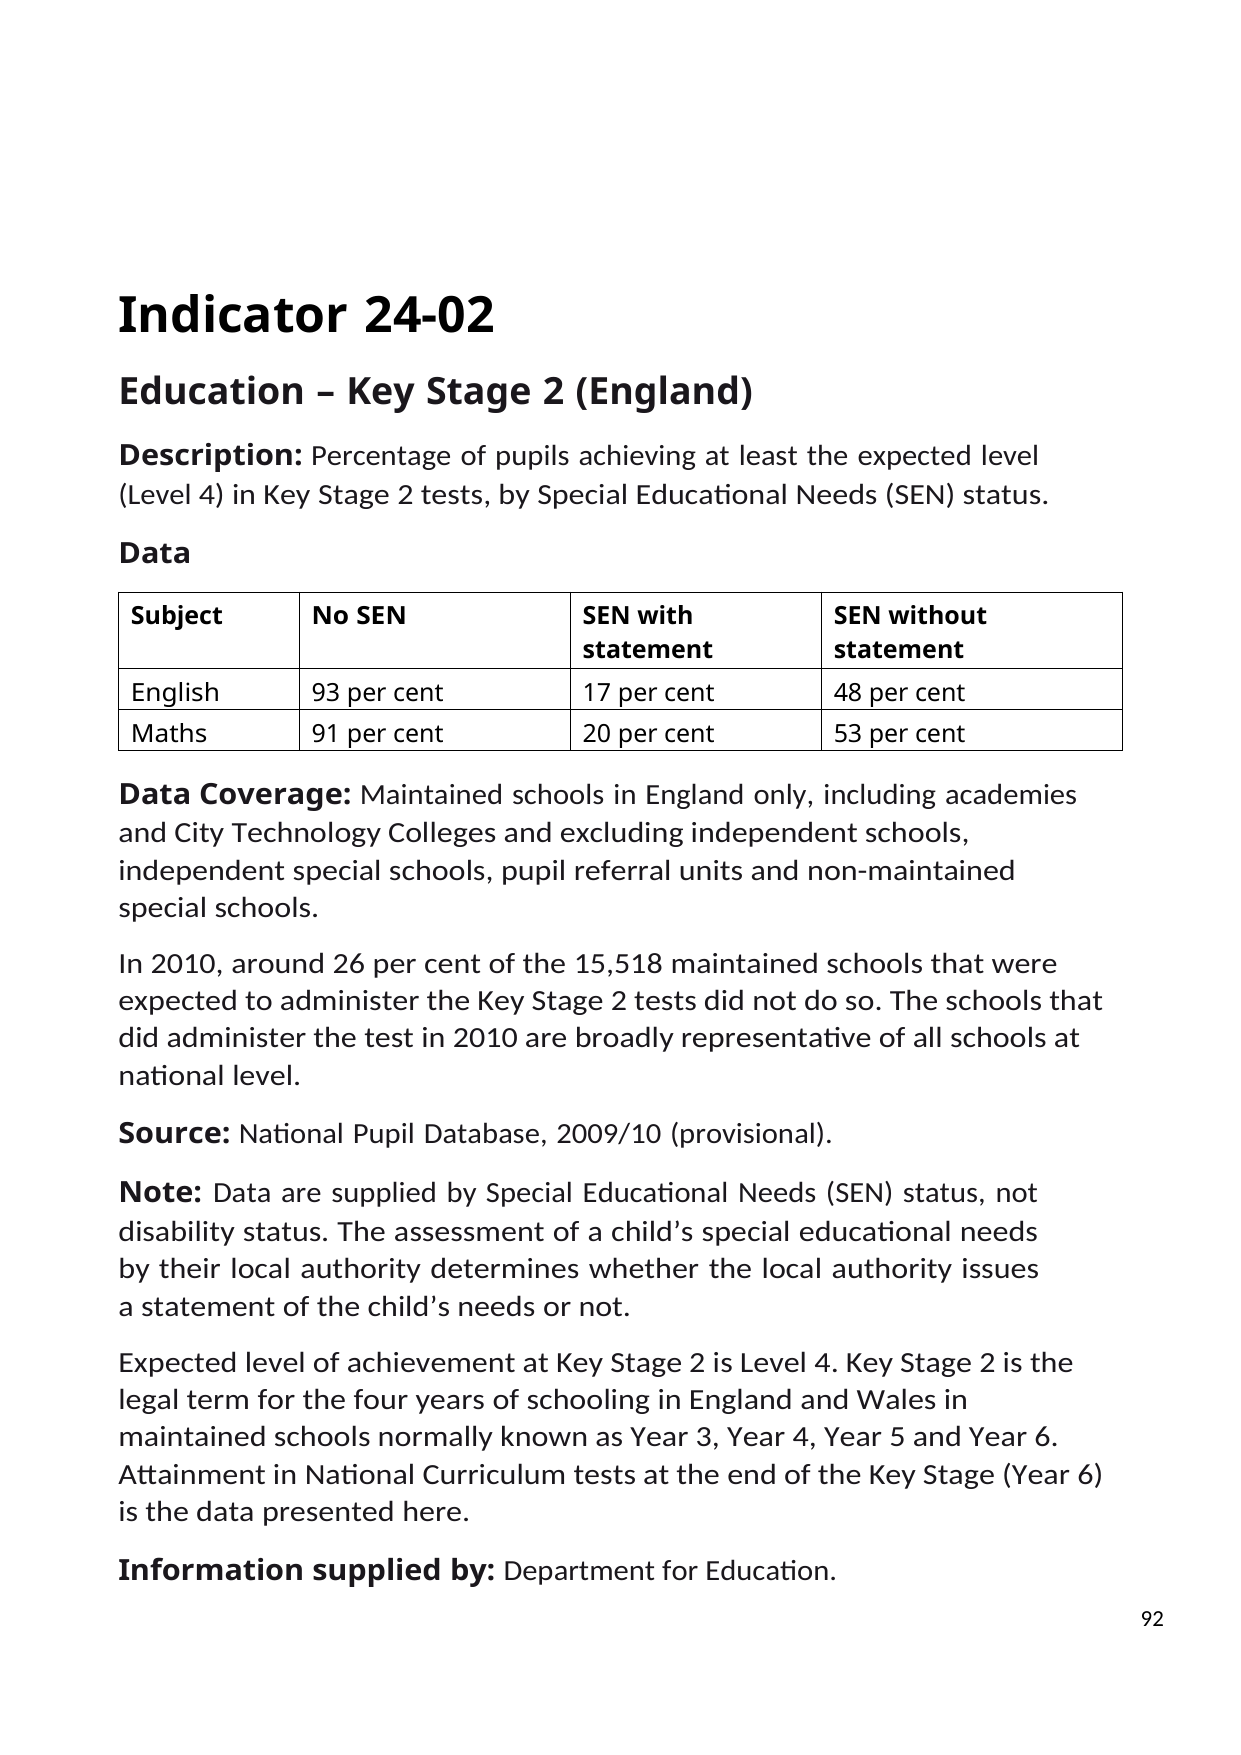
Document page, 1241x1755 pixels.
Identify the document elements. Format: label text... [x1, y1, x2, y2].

table_cell English [119, 669, 299, 709]
subtitle Education – Key Stage 2 (England) [118, 364, 1163, 416]
table_cell 53 per cent [822, 710, 1122, 750]
text Expected level of achievement at Key Stage 2 is Level 4. Key Stage 2 is the legal term for the four years of schooling in England and Wales in maintained schools normally known as Year 3, Year 4, Year 5 and Year 6. Attainment in National Curriculum tests at the end of the Key Stage (Year 6) is the data presented here. [118, 1344, 1123, 1529]
table_cell 20 per cent [571, 710, 821, 750]
text Note: Data are supplied by Special Educational Needs (SEN) status, not disability status. The assessment of a child’s special educational needs by their local authority determines whether the local authority issues a statement of the child’s needs or not. [118, 1172, 1039, 1324]
text In 2010, around 26 per cent of the 15,518 maintained schools that were expected to administer the Key Stage 2 tests did not do so. The schools that did administer the test in 2010 are broadly representative of all schools at national level. [118, 945, 1119, 1092]
text Information supplied by: Department for Education. [118, 1549, 1163, 1588]
table_cell 48 per cent [822, 669, 1122, 709]
subtitle Data [118, 532, 1163, 572]
table_cell 93 per cent [300, 669, 570, 709]
table_header SEN with statement [571, 593, 821, 668]
table_header SEN without statement [822, 593, 1122, 668]
text Source: National Pupil Database, 2009/10 (provisional). [118, 1112, 1163, 1152]
text Description: Percentage of pupils achieving at least the expected level (Level 4) in Key Stage 2 tests, by Special Educational Needs (SEN) status. [118, 435, 1119, 512]
text Data Coverage: Maintained schools in England only, including academies and City Technology Colleges and excluding independent schools, independent special schools, pupil referral units and non-maintained special schools. [118, 773, 1108, 925]
table_header No SEN [300, 593, 570, 668]
subtitle Indicator 24-02 [118, 279, 1163, 347]
table_cell 91 per cent [300, 710, 570, 750]
table_cell Maths [119, 710, 299, 750]
table_cell 17 per cent [571, 669, 821, 709]
table_header Subject [119, 593, 299, 668]
